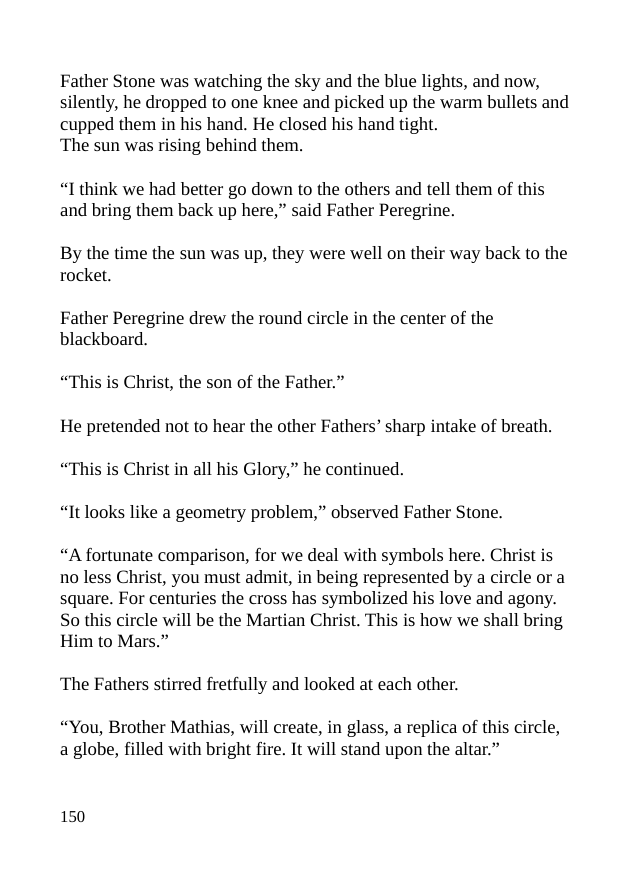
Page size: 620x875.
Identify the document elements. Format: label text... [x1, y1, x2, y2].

text Father Stone was watching the sky and the blue lights, and now, silently, he dropped to one knee and picked up the warm bullets and cupped them in his hand. He closed his hand tight. The sun was rising behind them. “I think we had better go down to the others and tell them of this and bring them back up here,” said Father Peregrine. By the time the sun was up, they were well on their way back to the rocket. Father Peregrine drew the round circle in the center of the blackboard. “This is Christ, the son of the Father.” He pretended not to hear the other Fathers’ sharp intake of breath. “This is Christ in all his Glory,” he continued. “It looks like a geometry problem,” observed Father Stone. “A fortunate comparison, for we deal with symbols here. Christ is no less Christ, you must admit, in being represented by a circle or a square. For centuries the cross has symbolized his love and agony. So this circle will be the Martian Christ. This is how we shall bring Him to Mars.” The Fathers stirred fretfully and looked at each other. “You, Brother Mathias, will create, in glass, a replica of this circle, a globe, filled with bright fire. It will stand upon the altar.” [60, 48, 571, 781]
